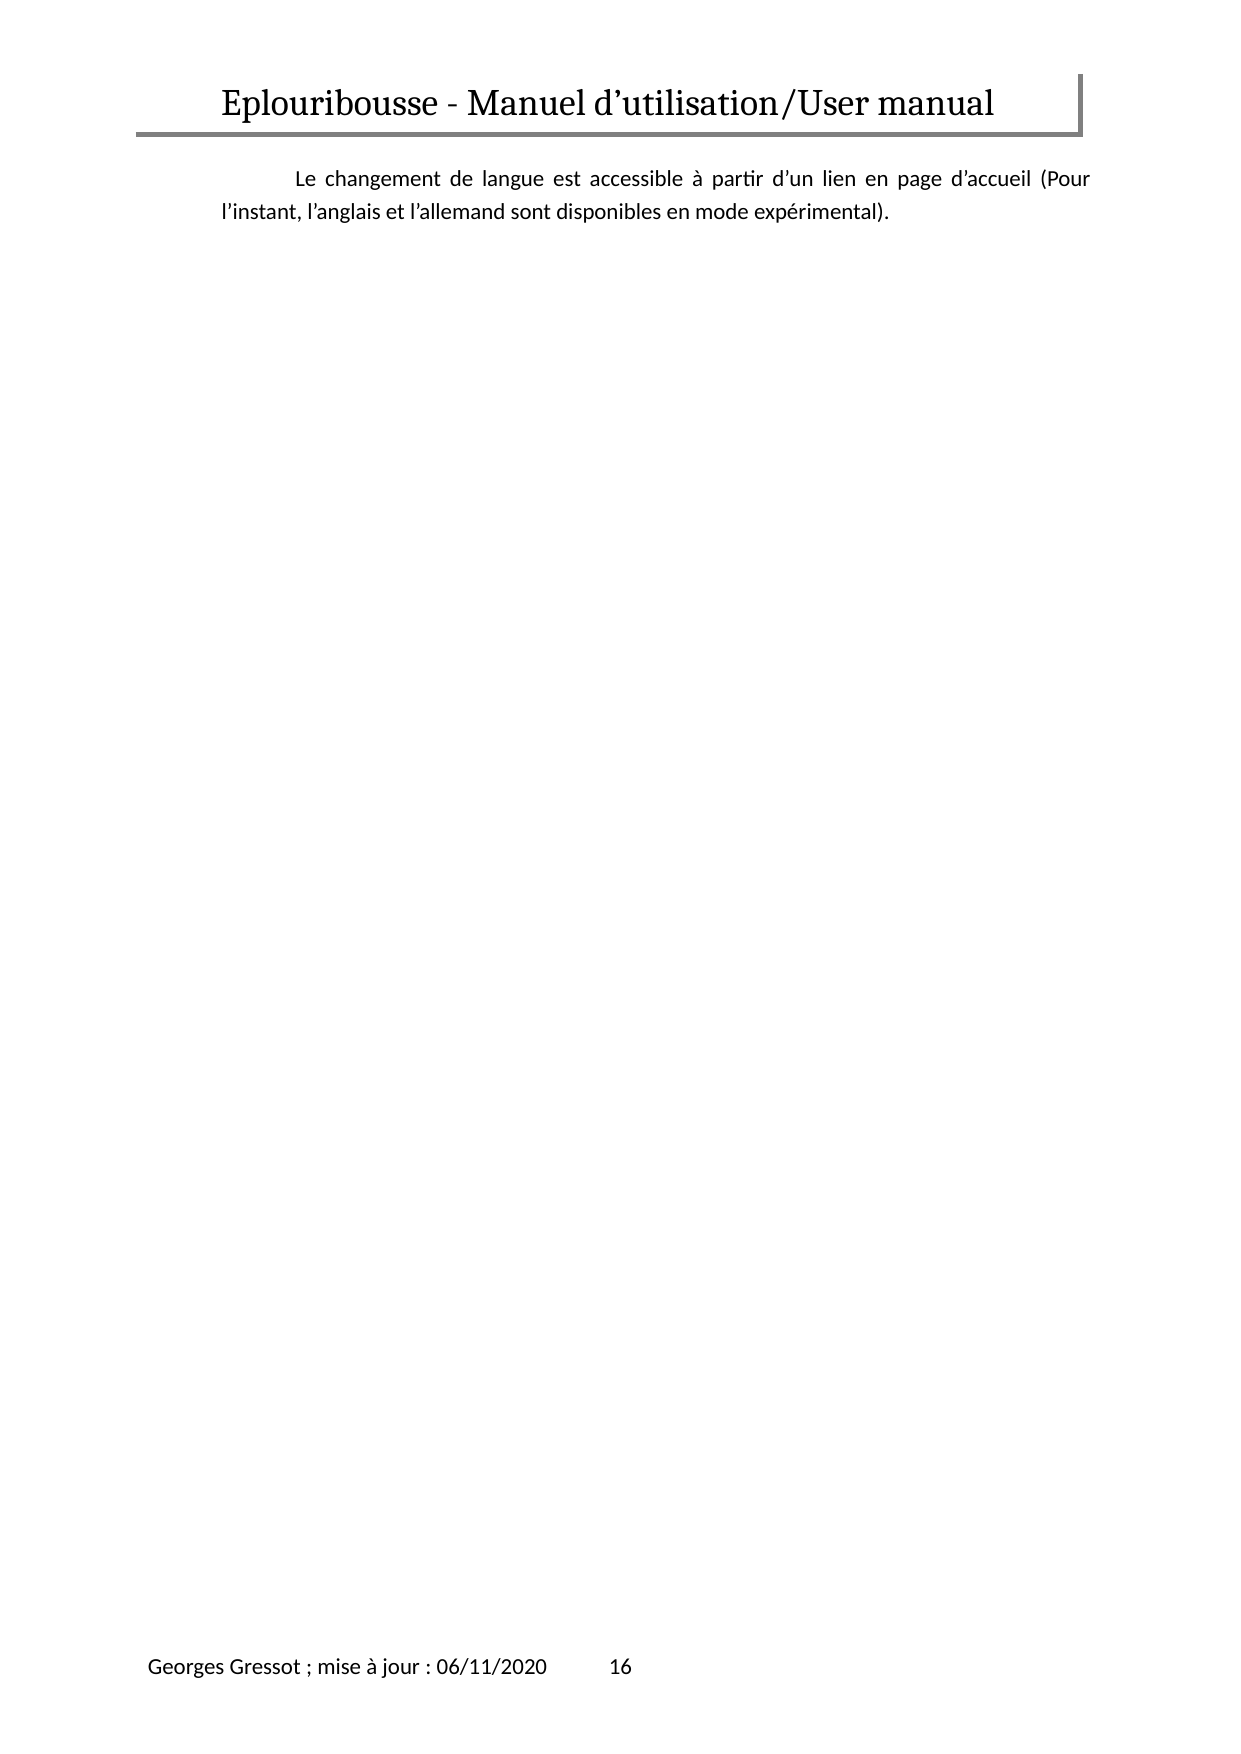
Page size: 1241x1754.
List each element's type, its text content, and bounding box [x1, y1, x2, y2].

text Le changement de langue est accessible à partir d’un lien en page d’accueil (Pour l’instant, l’anglais et l’allemand sont disponibles en mode expérimental). [221, 164, 1093, 225]
